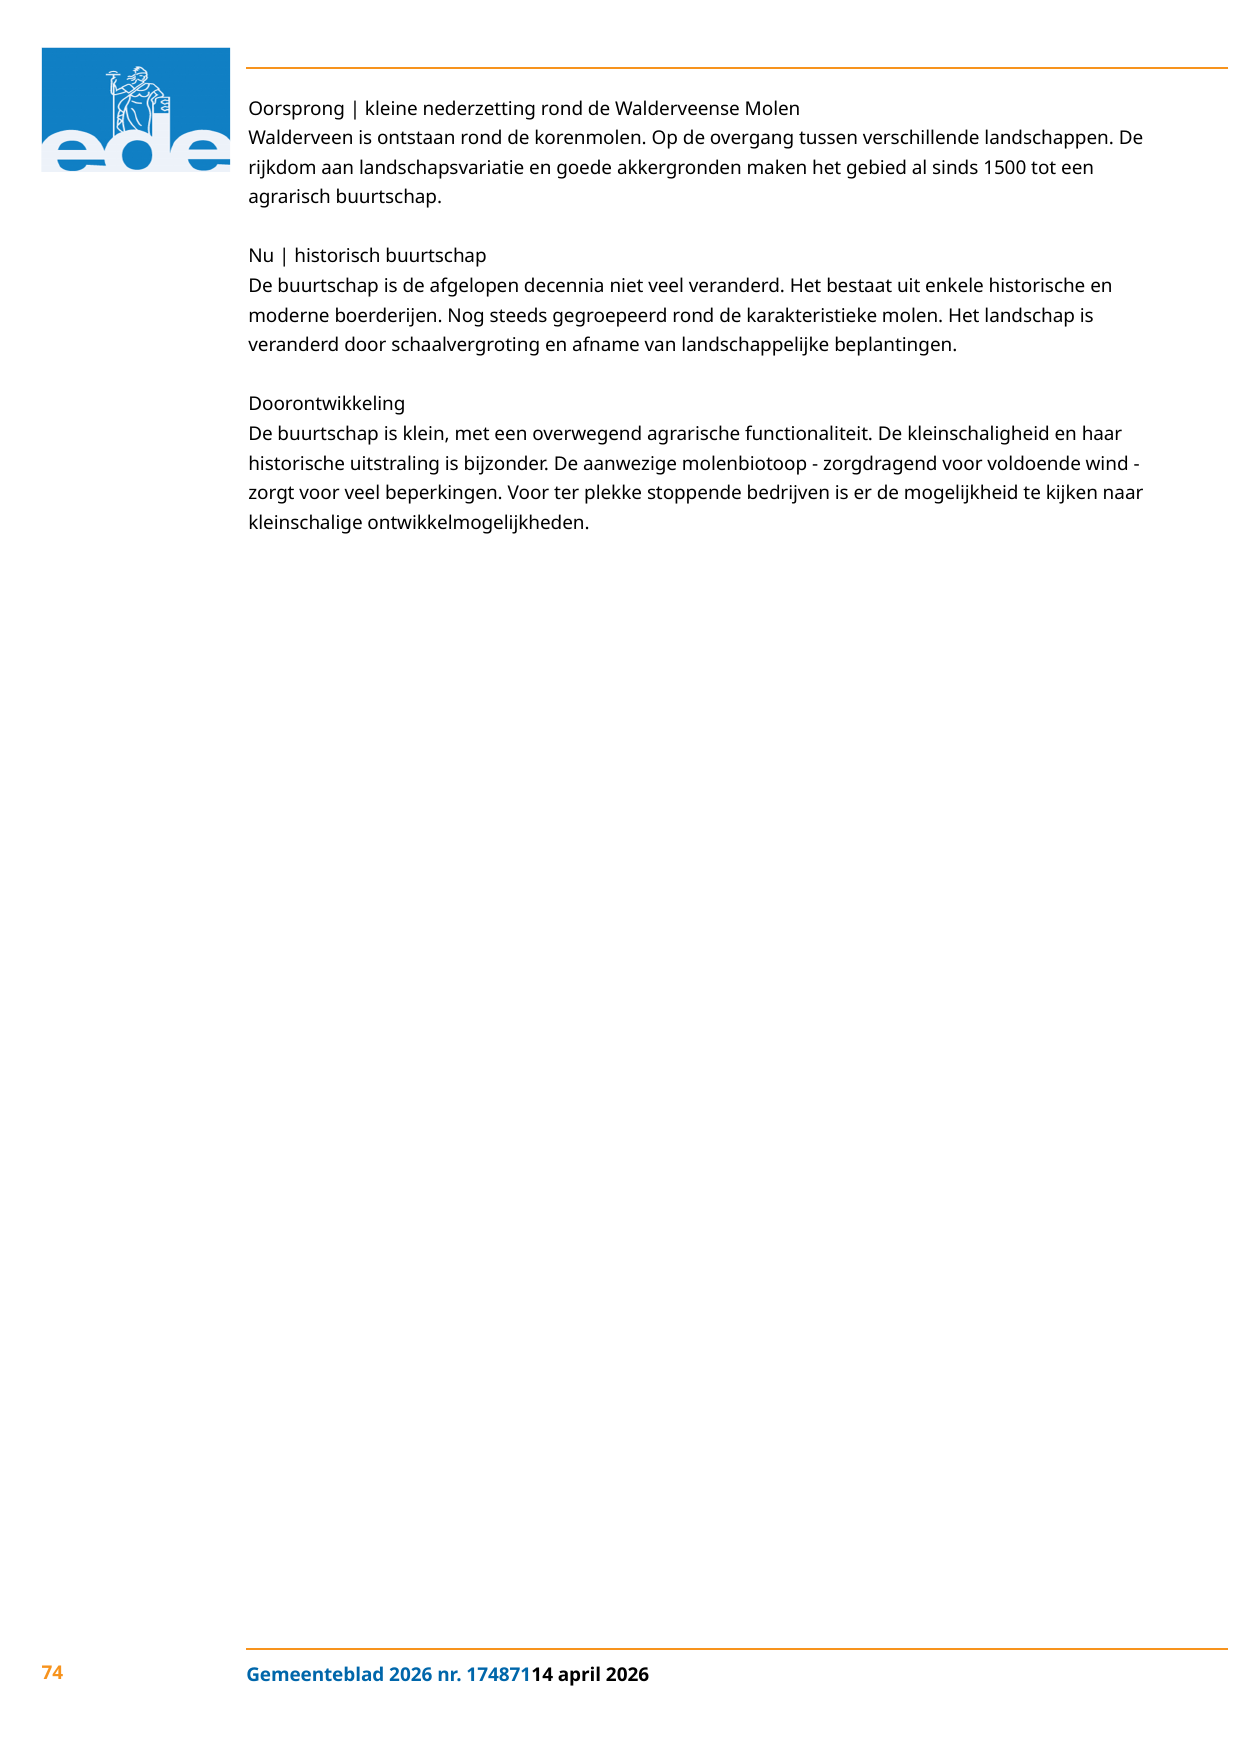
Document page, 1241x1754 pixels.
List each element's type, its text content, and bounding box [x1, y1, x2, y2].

text De buurtschap is klein, met een overwegend agrarische functionaliteit. De kleinschaligheid en haar historische uitstraling is bijzonder. De aanwezige molenbiotoop - zorgdragend voor voldoende wind - zorgt voor veel beperkingen. Voor ter plekke stoppende bedrijven is er de mogelijkheid te kijken naar kleinschalige ontwikkelmogelijkheden. [248, 420, 1152, 535]
text Walderveen is ontstaan rond de korenmolen. Op de overgang tussen verschillende landschappen. De rijkdom aan landschapsvariatie en goede akkergronden maken het gebied al sinds 1500 tot een agrarisch buurtschap. [248, 124, 1152, 209]
text Nu | historisch buurtschap [248, 243, 1152, 268]
text De buurtschap is de afgelopen decennia niet veel veranderd. Het bestaat uit enkele historische en moderne boerderijen. Nog steeds gegroepeerd rond de karakteristieke molen. Het landschap is veranderd door schaalvergroting en afname van landschappelijke beplantingen. [248, 272, 1152, 357]
picture [41, 47, 231, 172]
text Doorontwikkeling [248, 391, 1152, 416]
text Oorsprong | kleine nederzetting rond de Walderveense Molen [248, 95, 1152, 121]
